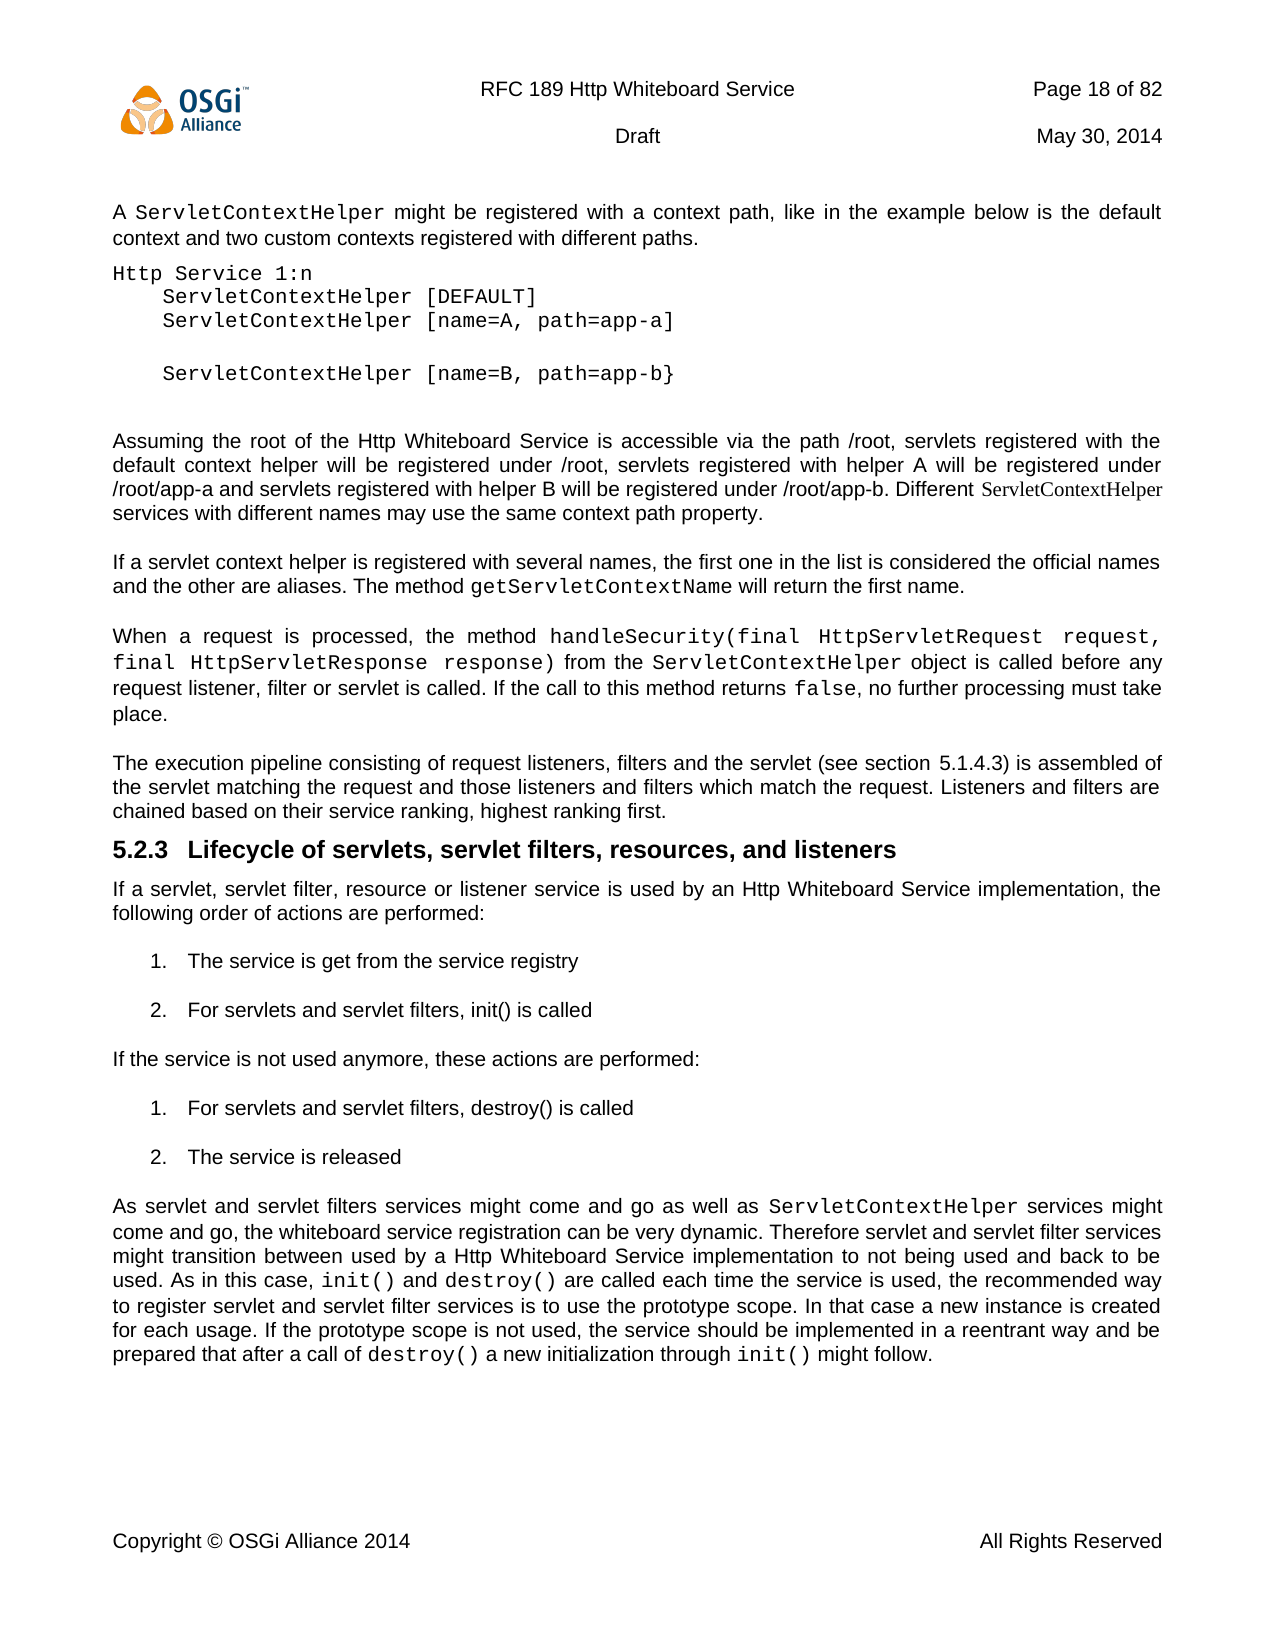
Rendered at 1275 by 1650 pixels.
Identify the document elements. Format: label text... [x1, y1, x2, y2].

list The service is get from the service registry [150, 949, 1162, 973]
subtitle Lifecycle of servlets, servlet filters, resources, and listeners [112, 835, 1162, 864]
list For servlets and servlet filters, init() is called [150, 998, 1162, 1022]
text ServletContextHelper [name=A, path=app-a] [112, 310, 1162, 333]
text ServletContextHelper [DEFAULT] [112, 286, 1162, 310]
text Http Service 1:n [112, 262, 1162, 286]
picture [113, 78, 257, 142]
text Assuming the root of the Http Whiteboard Service is accessible via the path /root, servlets registered with the default context helper will be registered under /root, servlets registered with helper A will be registered under /root/app-a and servlets registered with helper B will be registered under /root/app-b. Different ServletContextHelper services with different names may use the same context path property. [112, 428, 1162, 524]
text As servlet and servlet filters services might come and go as well as ServletContextHelper services might come and go, the whiteboard service registration can be very dynamic. Therefore servlet and servlet filter services might transition between used by a Http Whiteboard Service implementation to not being used and back to be used. As in this case, init() and destroy() are called each time the service is used, the recommended way to register servlet and servlet filter services is to use the prototype scope. In that case a new instance is created for each usage. If the prototype scope is not used, the service should be implemented in a reentrant way and be prepared that after a call of destroy() a new initialization through init() might follow. [112, 1194, 1162, 1367]
list For servlets and servlet filters, destroy() is called [150, 1096, 1162, 1120]
list The service is released [150, 1145, 1162, 1169]
text If the service is not used anymore, these actions are performed: [112, 1047, 1162, 1071]
text If a servlet, servlet filter, resource or listener service is used by an Http Whiteboard Service implementation, the following order of actions are performed: [112, 876, 1162, 924]
text A ServletContextHelper might be registered with a context path, like in the example below is the default context and two custom contexts registered with different paths. [112, 200, 1162, 250]
text If a servlet context helper is registered with several names, the first one in the list is considered the official names and the other are aliases. The method getServletContextName will return the first name. [112, 549, 1162, 599]
text ServletContextHelper [name=B, path=app-b} [112, 363, 1162, 387]
text The execution pipeline consisting of request listeners, filters and the servlet (see section 5.1.4.3) is assembled of the servlet matching the request and those listeners and filters which match the request. Listeners and filters are chained based on their service ranking, highest ranking first. [112, 751, 1162, 823]
text When a request is processed, the method handleSecurity(final HttpServletRequest request, final HttpServletResponse response) from the ServletContextHelper object is called before any request listener, filter or servlet is called. If the call to this method returns false, no further processing must take place. [112, 624, 1162, 726]
